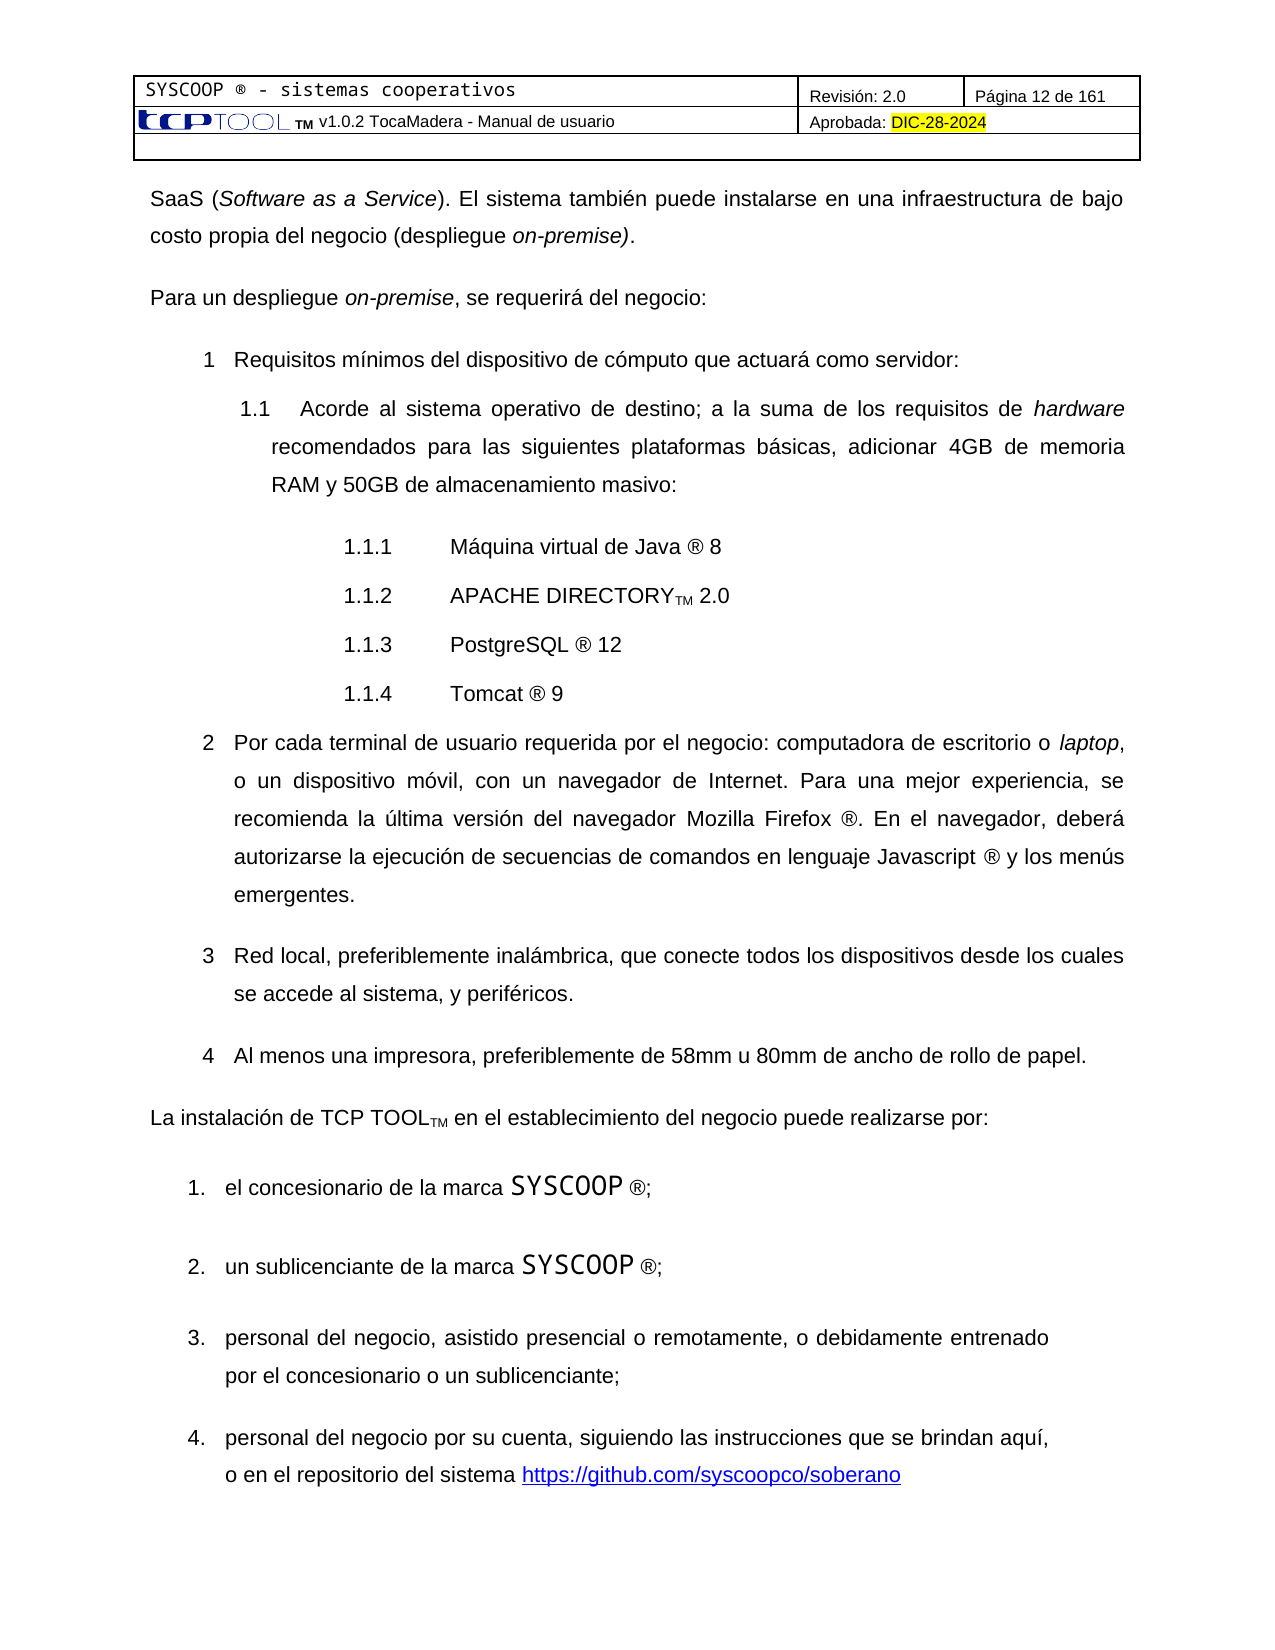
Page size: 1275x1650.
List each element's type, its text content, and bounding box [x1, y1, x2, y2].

list Red local, preferiblemente inalámbrica, que conecte todos los dispositivos desde los cuales se accede al sistema, y periféricos. [196, 943, 1125, 1006]
text SaaS (Software as a Service). El sistema también puede instalarse en una infraestructura de bajo costo propia del negocio (despliegue on-premise). [150, 186, 1125, 249]
list un sublicenciante de la marca SYSCOOP ®; [187, 1246, 1050, 1282]
list personal del negocio por su cuenta, siguiendo las instrucciones que se brindan aquí, o en el repositorio del sistema https://github.com/syscoopco/soberano [187, 1424, 1050, 1487]
list Tomcat ® 9 [337, 681, 900, 706]
text La instalación de TCP TOOLTM en el establecimiento del negocio puede realizarse por: [150, 1104, 1125, 1130]
list personal del negocio, asistido presencial o remotamente, o debidamente entrenado por el concesionario o un sublicenciante; [187, 1325, 1050, 1388]
list PostgreSQL ® 12 [337, 632, 900, 657]
list el concesionario de la marca SYSCOOP ®; [187, 1166, 1050, 1203]
list APACHE DIRECTORYTM 2.0 [337, 583, 900, 608]
picture [138, 110, 290, 130]
list Acorde al sistema operativo de destino; a la suma de los requisitos de hardware recomendados para las siguientes plataformas básicas, adicionar 4GB de memoria RAM y 50GB de almacenamiento masivo: [234, 396, 1125, 497]
list Al menos una impresora, preferiblemente de 58mm u 80mm de ancho de rollo de papel. [196, 1043, 1125, 1068]
list Por cada terminal de usuario requerida por el negocio: computadora de escritorio o laptop, o un dispositivo móvil, con un navegador de Internet. Para una mejor experiencia, se recomienda la última versión del navegador Mozilla Firefox ®. En el navegador, deberá autorizarse la ejecución de secuencias de comandos en lenguaje Javascript ® y los menús emergentes. [196, 730, 1125, 907]
list Requisitos mínimos del dispositivo de cómputo que actuará como servidor: [197, 347, 1050, 372]
list Máquina virtual de Java ® 8 [337, 533, 900, 559]
text Para un despliegue on-premise, se requerirá del negocio: [150, 285, 1125, 310]
